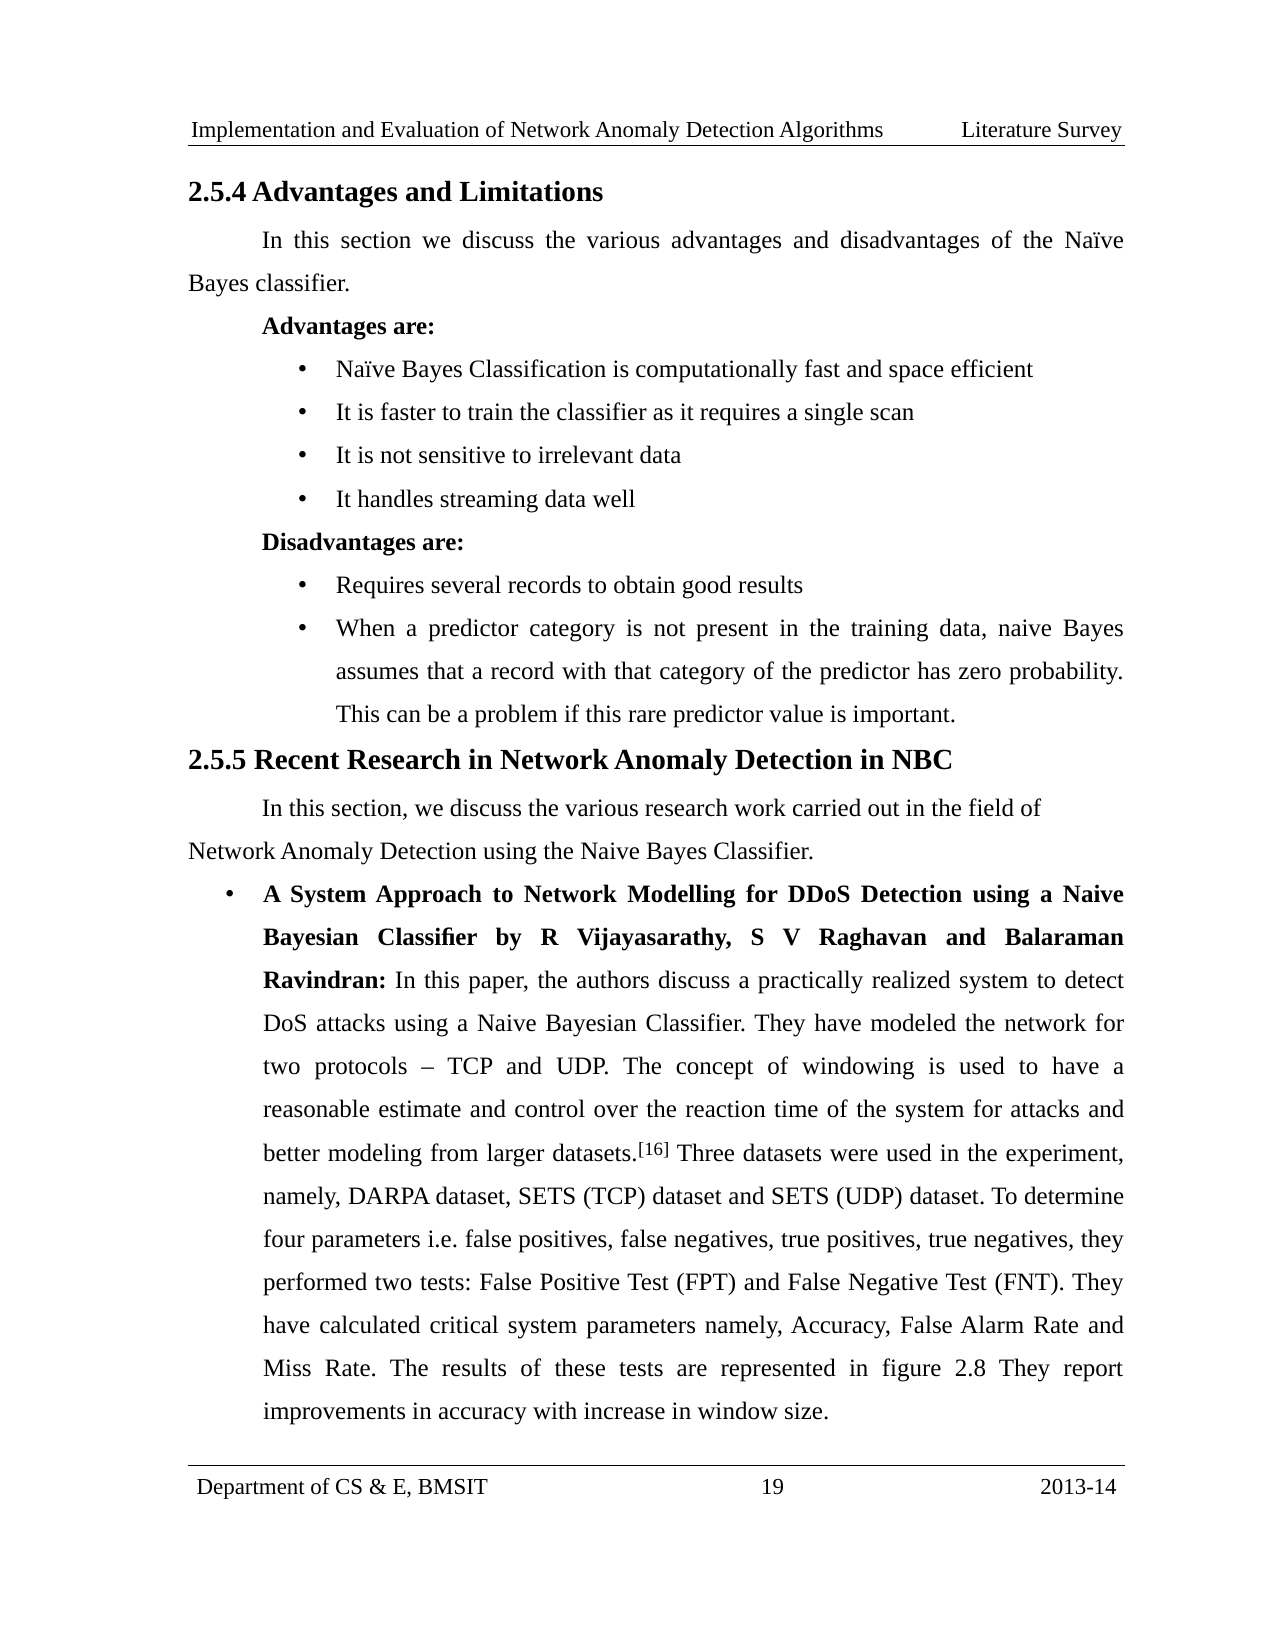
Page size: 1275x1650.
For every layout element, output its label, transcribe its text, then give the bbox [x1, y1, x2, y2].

list It handles streaming data well [298, 484, 1125, 512]
text Disadvantages are: [262, 527, 1125, 556]
text Advantages are: [262, 311, 1125, 340]
list Naïve Bayes Classification is computationally fast and space efficient [298, 354, 1125, 383]
subtitle In this section, we discuss the various research work carried out in the field of Network Anomaly Detection using the Naive Bayes Classifier. [150, 793, 1125, 864]
list A System Approach to Network Modelling for DDoS Detection using a Naive Bayesian Classiﬁer by R Vijayasarathy, S V Raghavan and Balaraman Ravindran: In this paper, the authors discuss a practically realized system to detect DoS attacks using a Naive Bayesian Classifier. They have modeled the network for two protocols – TCP and UDP. The concept of windowing is used to have a reasonable estimate and control over the reaction time of the system for attacks and better modeling from larger datasets.[16] Three datasets were used in the experiment, namely, DARPA dataset, SETS (TCP) dataset and SETS (UDP) dataset. To determine four parameters i.e. false positives, false negatives, true positives, true negatives, they performed two tests: False Positive Test (FPT) and False Negative Test (FNT). They have calculated critical system parameters namely, Accuracy, False Alarm Rate and Miss Rate. The results of these tests are represented in figure 2.8 They report improvements in accuracy with increase in window size. [225, 879, 1125, 1425]
list It is faster to train the classifier as it requires a single scan [298, 397, 1125, 426]
list It is not sensitive to irrelevant data [298, 441, 1125, 469]
text In this section we discuss the various advantages and disadvantages of the Naïve Bayes classifier. [188, 225, 1125, 297]
list Requires several records to obtain good results [298, 570, 1125, 599]
subtitle 2.5.5 Recent Research in Network Anomaly Detection in NBC [150, 742, 1125, 776]
list When a predictor category is not present in the training data, naive Bayes assumes that a record with that category of the predictor has zero probability. This can be a problem if this rare predictor value is important. [298, 613, 1125, 728]
subtitle 2.5.4 Advantages and Limitations [188, 174, 1125, 208]
